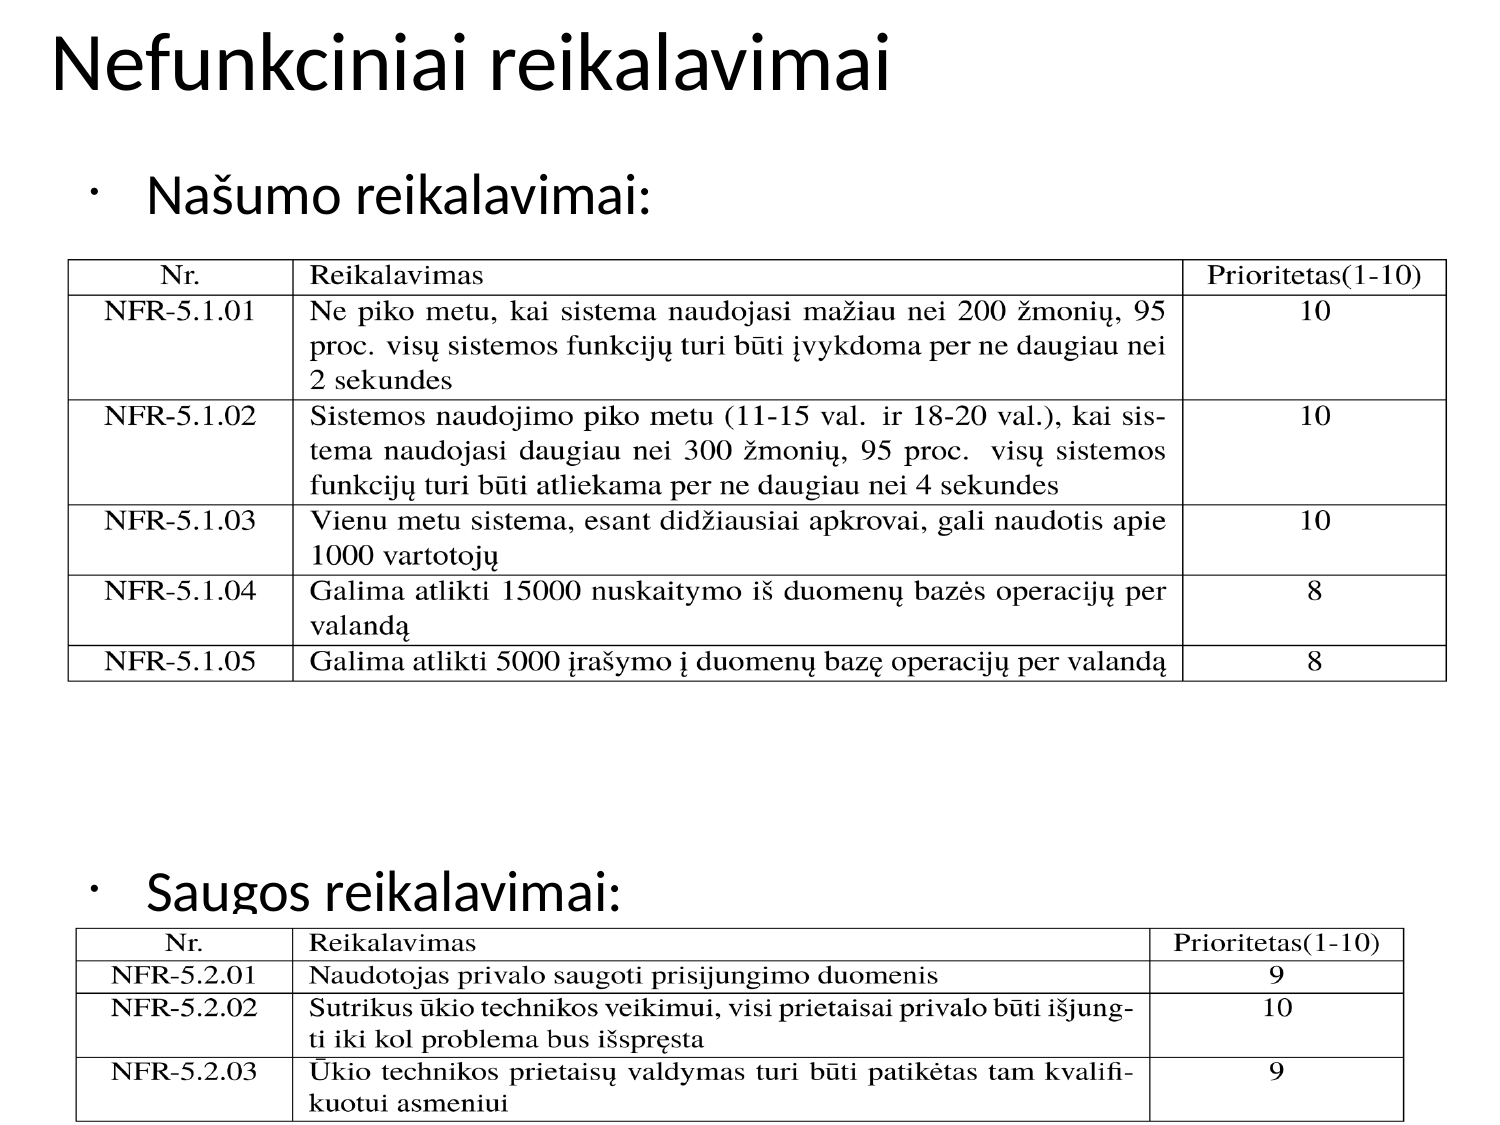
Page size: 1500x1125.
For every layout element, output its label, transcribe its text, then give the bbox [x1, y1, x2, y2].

picture [65, 914, 1425, 1125]
title Nefunkciniai reikalavimai [35, 0, 1386, 169]
list Našumo reikalavimai: Saugos reikalavimai: [75, 149, 1425, 245]
list Našumo reikalavimai: Saugos reikalavimai: [75, 694, 1425, 914]
picture [53, 245, 1465, 694]
